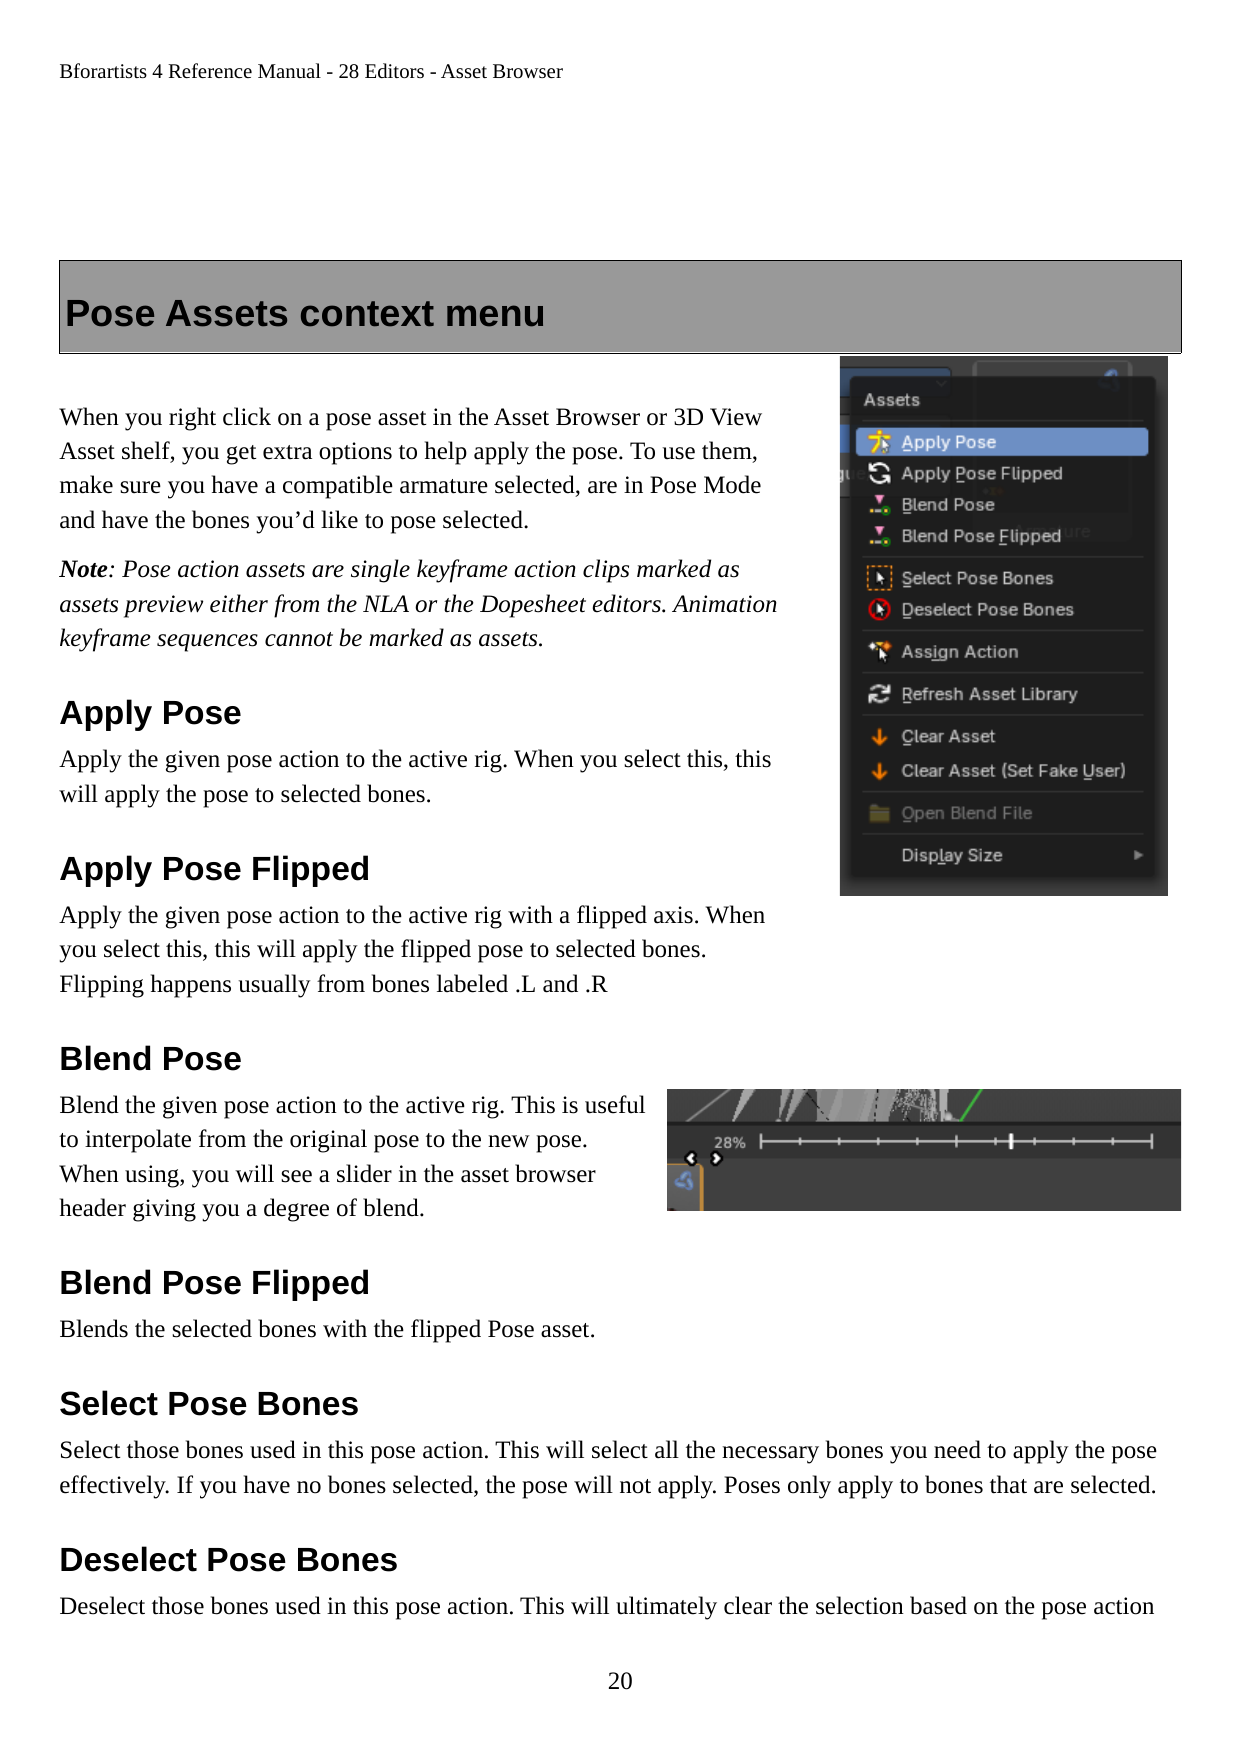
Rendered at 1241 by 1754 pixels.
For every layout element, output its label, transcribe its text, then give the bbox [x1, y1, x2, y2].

text Blends the selected bones with the flipped Pose asset. [59, 1314, 1181, 1343]
text Blend the given pose action to the active rig. This is useful to interpolate from the original pose to the new pose. When using, you will see a slider in the asset browser header giving you a degree of blend. [59, 1090, 1181, 1222]
text When you right click on a pose asset in the Asset Browser or 3D View Asset shelf, you get extra options to help apply the pose. To use them, make sure you have a compatible armature selected, are in Pose Mode and have the bones you’d like to pose selected. [59, 402, 839, 534]
subtitle [1168, 848, 1181, 887]
text Select those bones used in this pose action. This will select all the necessary bones you need to apply the pose effectively. If you have no bones selected, the pose will not apply. Poses only apply to bones that are selected. [59, 1435, 1181, 1498]
text Apply the given pose action to the active rig with a flipped axis. When you select this, this will apply the flipped pose to selected bones. Flipping happens usually from bones labeled .L and .R [59, 900, 1181, 997]
subtitle Blend Pose Flipped [59, 1263, 1181, 1302]
text Apply the given pose action to the active rig. When you select this, this will apply the pose to selected bones. [59, 744, 839, 807]
subtitle [1168, 693, 1181, 732]
subtitle Select Pose Bones [59, 1384, 1181, 1423]
subtitle Blend Pose [59, 1038, 1181, 1077]
picture [667, 1089, 1182, 1211]
text Note: Pose action assets are single keyframe action clips marked as assets preview either from the NLA or the Dopesheet editors. Animation keyframe sequences cannot be marked as assets. [59, 554, 839, 652]
subtitle Apply Pose [59, 693, 839, 732]
subtitle Deselect Pose Bones [59, 1539, 1181, 1578]
table_header Pose Assets context menu [60, 261, 1181, 352]
subtitle Apply Pose Flipped [59, 848, 839, 887]
picture [839, 356, 1168, 896]
text Deselect those bones used in this pose action. This will ultimately clear the selection based on the pose action [59, 1591, 1181, 1619]
